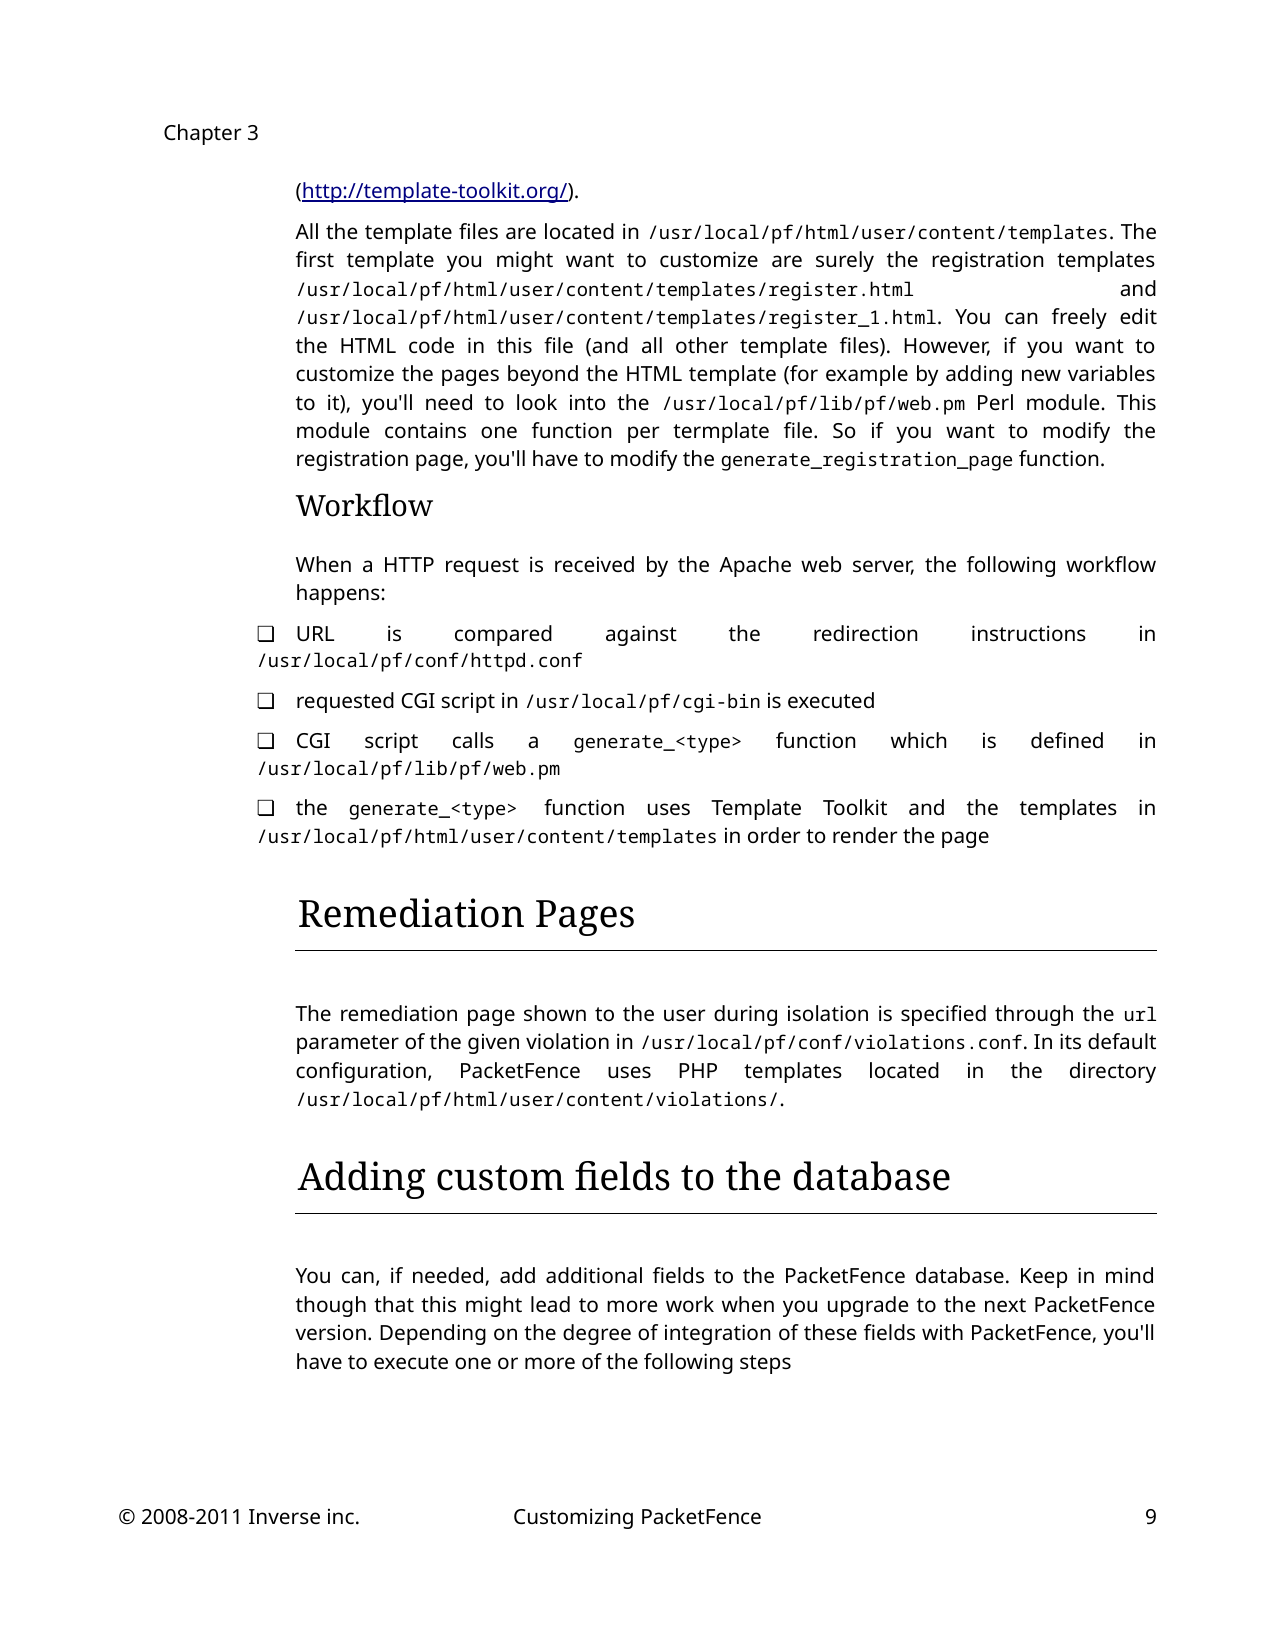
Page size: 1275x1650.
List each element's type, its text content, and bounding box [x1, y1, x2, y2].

text The remediation page shown to the user during isolation is specified through the url parameter of the given violation in /usr/local/pf/conf/violations.conf. In its default configuration, PacketFence uses PHP templates located in the directory /usr/local/pf/html/user/content/violations/. [295, 999, 1157, 1113]
text (http://template-toolkit.org/). [295, 176, 1157, 204]
subtitle Workflow [295, 485, 1157, 525]
list ❏ CGI script calls a generate_<type> function which is defined in /usr/local/pf/lib/pf/web.pm [256, 727, 1157, 781]
list ❏ URL is compared against the redirection instructions in /usr/local/pf/conf/httpd.conf [256, 619, 1157, 673]
text You can, if needed, add additional fields to the PacketFence database. Keep in mind though that this might lead to more work when you upgrade to the next PacketFence version. Depending on the degree of integration of these fields with PacketFence, you'll have to execute one or more of the following steps [295, 1262, 1157, 1375]
text When a HTTP request is received by the Apache web server, the following workflow happens: [295, 550, 1157, 607]
list ❏ requested CGI script in /usr/local/pf/cgi-bin is executed [256, 686, 1157, 714]
list ❏ the generate_<type> function uses Template Toolkit and the templates in /usr/local/pf/html/user/content/templates in order to render the page [256, 793, 1157, 850]
subtitle Remediation Pages [295, 887, 1157, 950]
text All the template files are located in /usr/local/pf/html/user/content/templates. The first template you might want to customize are surely the registration templates /usr/local/pf/html/user/content/templates/register.html and /usr/local/pf/html/user/content/templates/register_1.html. You can freely edit the HTML code in this file (and all other template files). However, if you want to customize the pages beyond the HTML template (for example by adding new variables to it), you'll need to look into the /usr/local/pf/lib/pf/web.pm Perl module. This module contains one function per termplate file. So if you want to modify the registration page, you'll have to modify the generate_registration_page function. [295, 217, 1157, 473]
subtitle Adding custom fields to the database [295, 1150, 1157, 1213]
